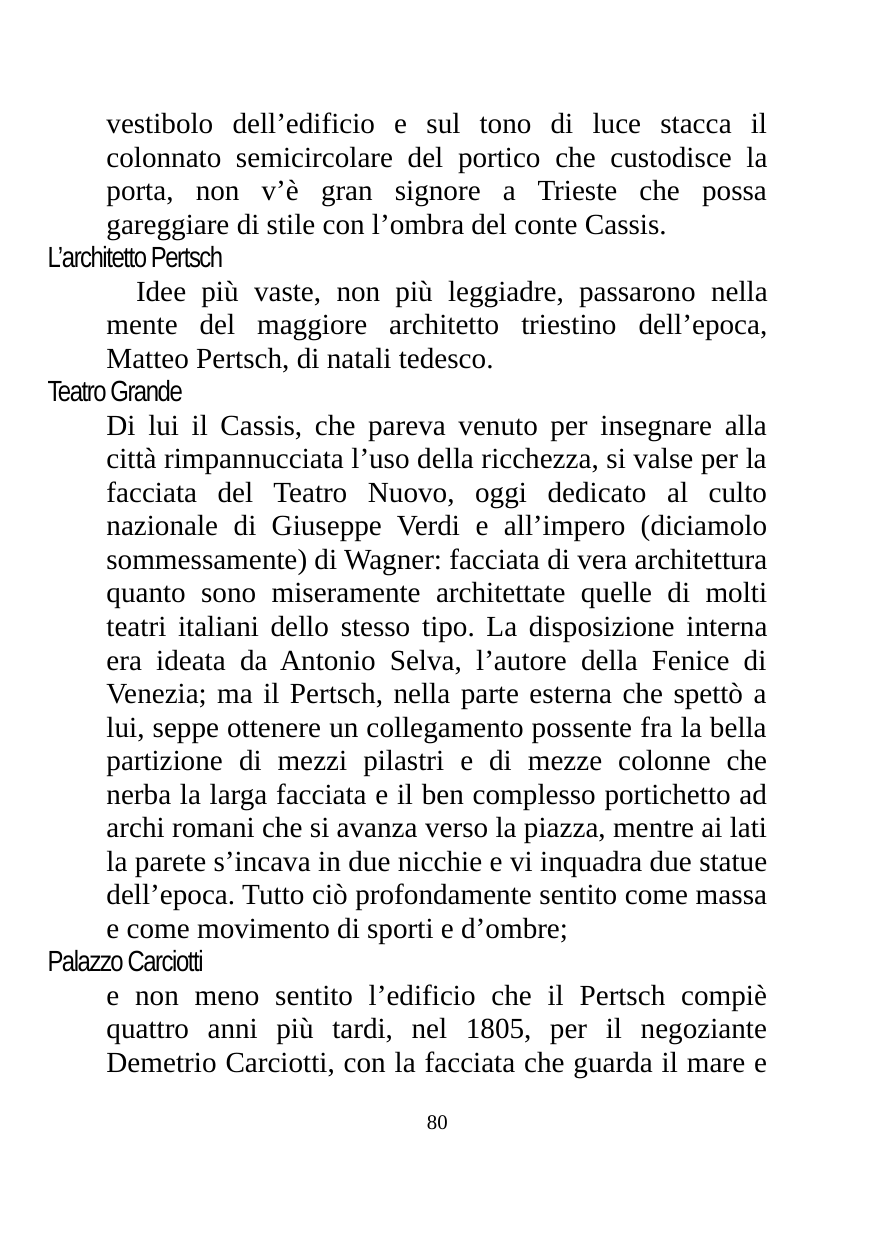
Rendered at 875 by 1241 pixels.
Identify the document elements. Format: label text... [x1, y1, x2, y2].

text Di lui il Cassis, che pareva venuto per insegnare alla città rimpannucciata l’uso della ricchezza, si valse per la facciata del Teatro Nuovo, oggi dedicato al culto nazionale di Giuseppe Verdi e all’impero (diciamolo sommessamente) di Wagner: facciata di vera architettura quanto sono miseramente architettate quelle di molti teatri italiani dello stesso tipo. La disposizione interna era ideata da Antonio Selva, l’autore della Fenice di Venezia; ma il Pertsch, nella parte esterna che spettò a lui, seppe ottenere un collegamento possente fra la bella partizione di mezzi pilastri e di mezze colonne che nerba la larga facciata e il ben complesso portichetto ad archi romani che si avanza verso la piazza, mentre ai lati la parete s’incava in due nicchie e vi inquadra due statue dell’epoca. Tutto ciò profondamente sentito come massa e come movimento di sporti e d’ombre; [106, 408, 768, 944]
subtitle Teatro Grande [47, 374, 768, 408]
text vestibolo dell’edificio e sul tono di luce stacca il colonnato semicircolare del portico che custodisce la porta, non v’è gran signore a Trieste che possa gareggiare di stile con l’ombra del conte Cassis. [106, 106, 768, 240]
text Idee più vaste, non più leggiadre, passarono nella mente del maggiore architetto triestino dell’epoca, Matteo Pertsch, di natali tedesco. [106, 274, 768, 374]
subtitle L’architetto Pertsch [47, 240, 768, 274]
subtitle Palazzo Carciotti [47, 944, 768, 978]
text e non meno sentito l’edificio che il Pertsch compiè quattro anni più tardi, nel 1805, per il negoziante Demetrio Carciotti, con la facciata che guarda il mare e [106, 978, 768, 1079]
